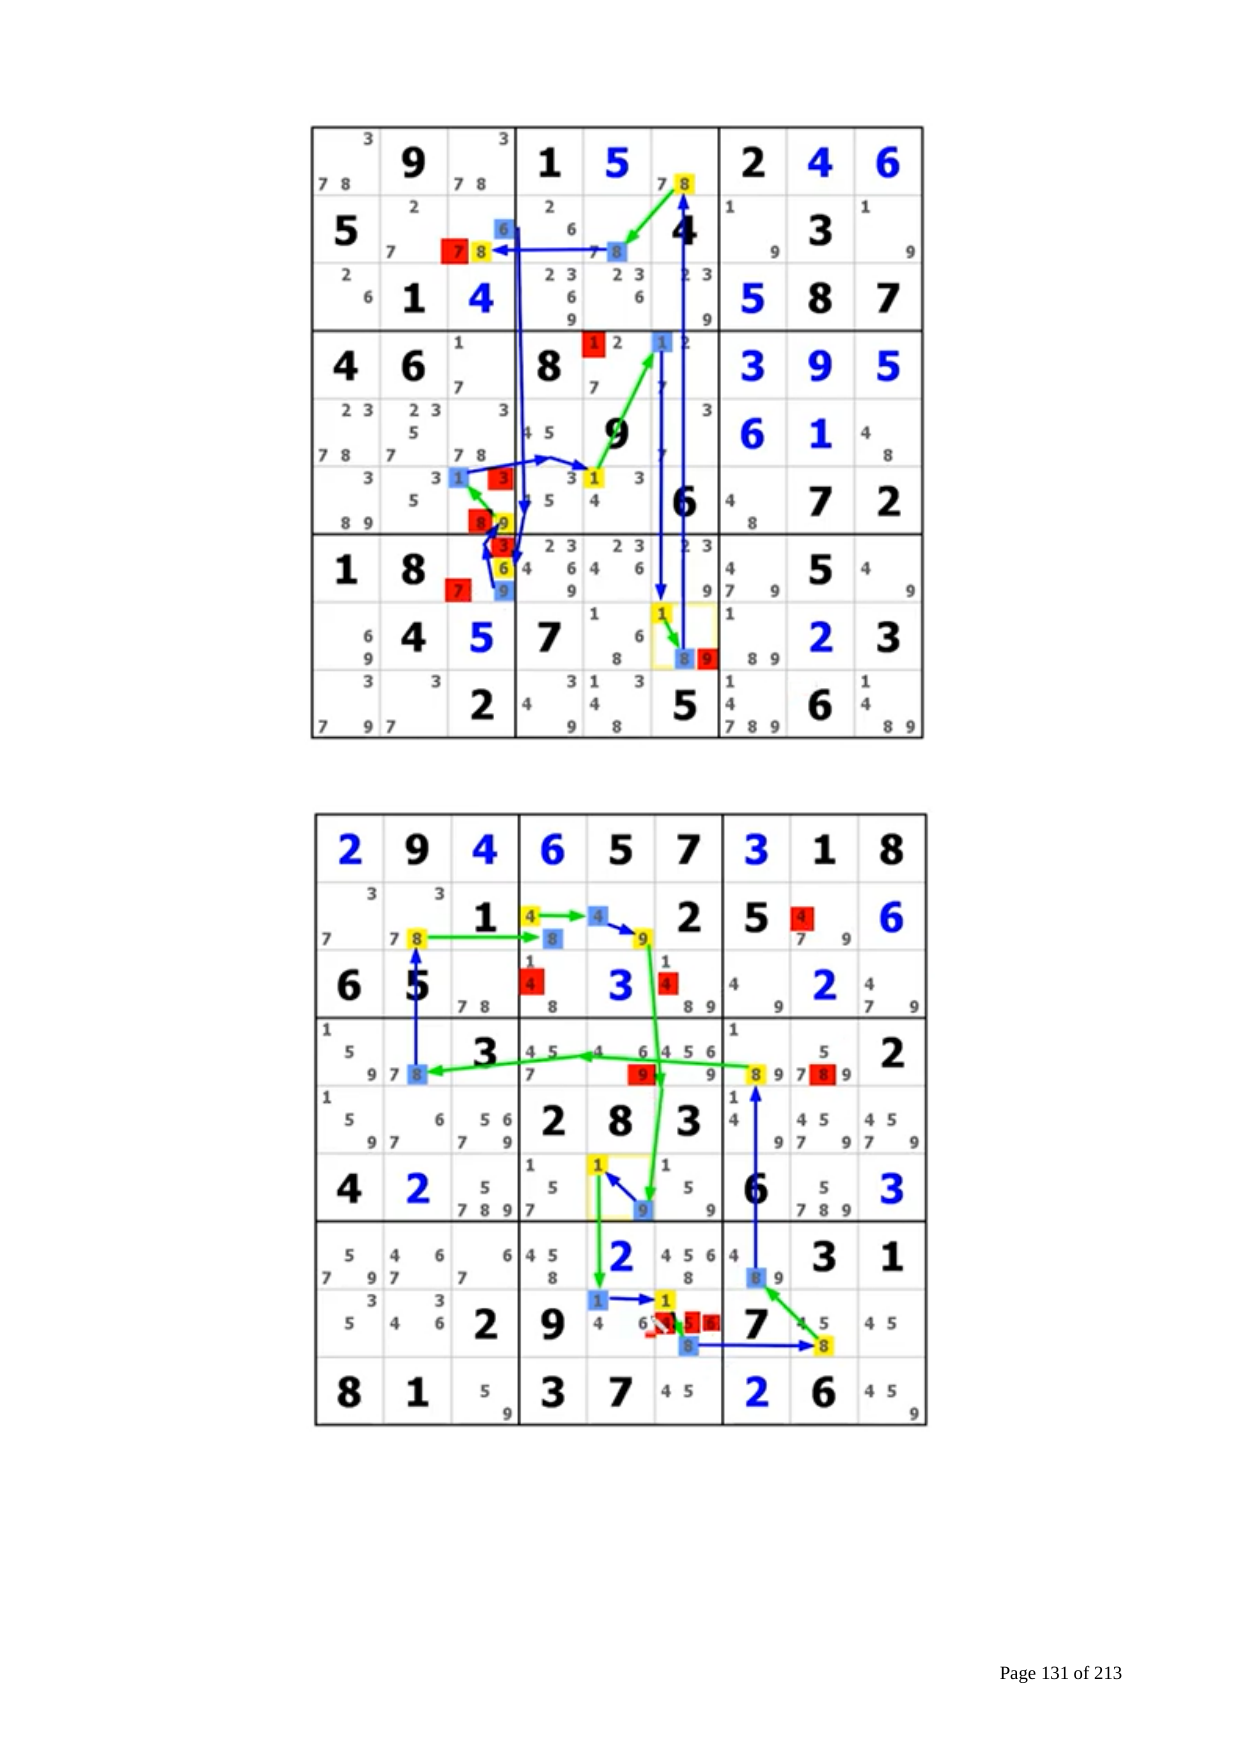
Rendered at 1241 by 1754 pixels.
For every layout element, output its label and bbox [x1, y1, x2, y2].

picture [303, 118, 937, 748]
picture [305, 805, 935, 1432]
